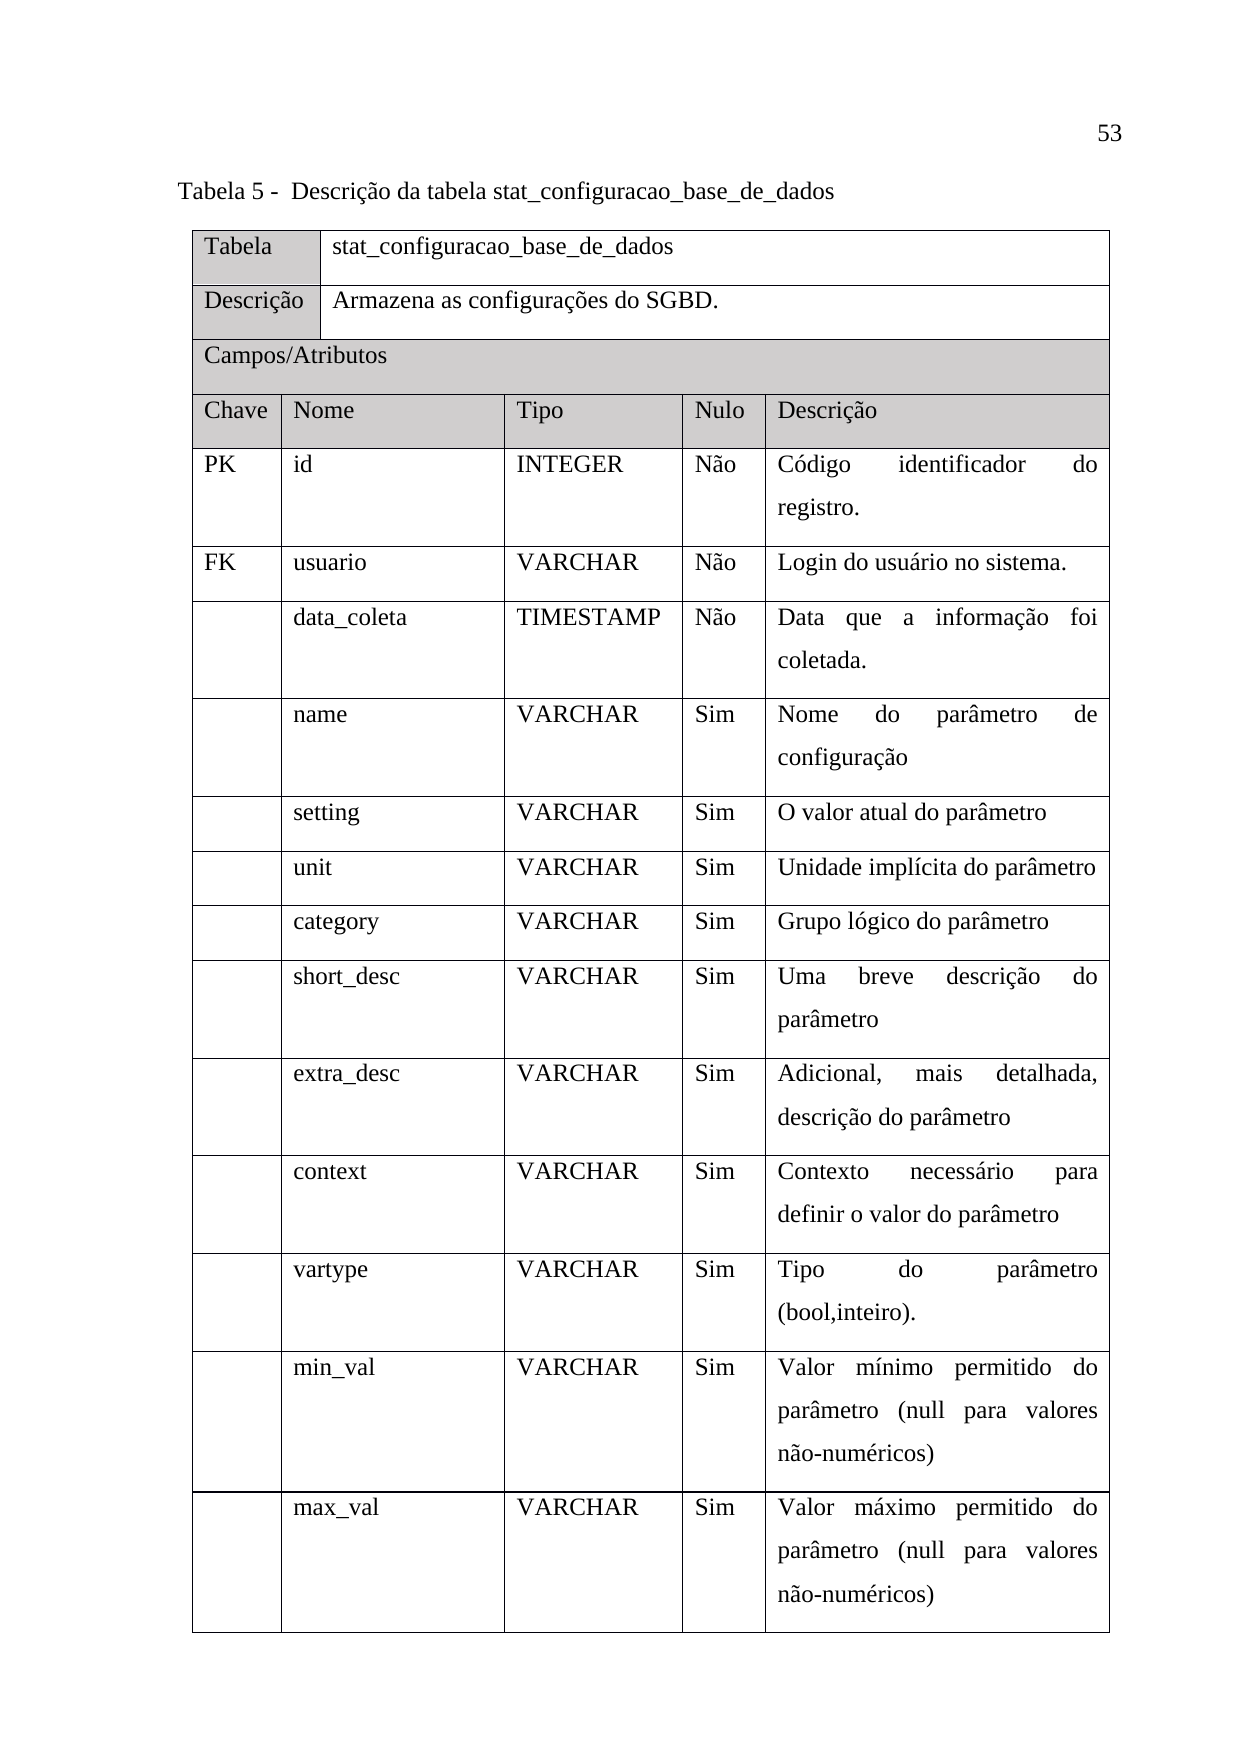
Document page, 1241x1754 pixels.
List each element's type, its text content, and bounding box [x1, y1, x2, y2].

table_cell VARCHAR [505, 547, 682, 601]
table_cell [193, 1254, 281, 1351]
table_cell category [282, 906, 504, 960]
table_cell Unidade implícita do parâmetro [766, 852, 1109, 905]
table_cell VARCHAR [505, 906, 682, 960]
table_cell Sim [683, 1493, 765, 1632]
table_cell [193, 1156, 281, 1253]
table_cell [193, 1493, 281, 1632]
table_cell [193, 852, 281, 905]
table_cell Login do usuário no sistema. [766, 547, 1109, 601]
table_cell INTEGER [505, 449, 682, 546]
table_cell Contexto necessário para definir o valor do parâmetro [766, 1156, 1109, 1253]
table_cell Não [683, 547, 765, 601]
table_cell O valor atual do parâmetro [766, 797, 1109, 851]
table_cell [193, 1059, 281, 1155]
table_cell Data que a informação foi coletada. [766, 602, 1109, 698]
table_cell VARCHAR [505, 1254, 682, 1351]
table_cell PK [193, 449, 281, 546]
table_cell [193, 797, 281, 851]
table_cell Nome do parâmetro de configuração [766, 699, 1109, 796]
table_cell Sim [683, 797, 765, 851]
table_cell Chave [193, 395, 281, 448]
table_cell [193, 961, 281, 1057]
table_cell name [282, 699, 504, 796]
table_cell id [282, 449, 504, 546]
table_cell Sim [683, 906, 765, 960]
table_header Tabela [193, 231, 320, 284]
table_cell FK [193, 547, 281, 601]
table_header stat_configuracao_base_de_dados [321, 231, 1109, 284]
table_cell setting [282, 797, 504, 851]
table_cell Uma breve descrição do parâmetro [766, 961, 1109, 1057]
table_cell Valor máximo permitido do parâmetro (null para valores não-numéricos) [766, 1493, 1109, 1632]
table_cell Tipo [505, 395, 682, 448]
table_cell Sim [683, 1254, 765, 1351]
table_cell [193, 906, 281, 960]
table_cell Nome [282, 395, 504, 448]
table_cell VARCHAR [505, 1059, 682, 1155]
table_cell min_val [282, 1352, 504, 1491]
table_cell VARCHAR [505, 1352, 682, 1491]
table_cell max_val [282, 1493, 504, 1632]
table_cell Descrição [766, 395, 1109, 448]
table_cell VARCHAR [505, 699, 682, 796]
table_cell Sim [683, 961, 765, 1057]
table_cell Armazena as configurações do SGBD. [321, 286, 1109, 339]
table_cell extra_desc [282, 1059, 504, 1155]
table_cell Descrição [193, 286, 320, 339]
table_cell Código identificador do registro. [766, 449, 1109, 546]
table_cell unit [282, 852, 504, 905]
table_cell context [282, 1156, 504, 1253]
table_cell data_coleta [282, 602, 504, 698]
table_cell Adicional, mais detalhada, descrição do parâmetro [766, 1059, 1109, 1155]
table_cell Valor mínimo permitido do parâmetro (null para valores não-numéricos) [766, 1352, 1109, 1491]
table_cell Campos/Atributos [193, 340, 1109, 394]
table_cell Sim [683, 1156, 765, 1253]
table_cell [193, 602, 281, 698]
table_cell short_desc [282, 961, 504, 1057]
table_cell Sim [683, 1059, 765, 1155]
table_cell Tipo do parâmetro (bool,inteiro). [766, 1254, 1109, 1351]
table_cell Grupo lógico do parâmetro [766, 906, 1109, 960]
table_cell [193, 699, 281, 796]
table_cell vartype [282, 1254, 504, 1351]
table_cell [193, 1352, 281, 1491]
table_cell VARCHAR [505, 1493, 682, 1632]
text Tabela 5 - Descrição da tabela stat_configuracao_base_de_dados [177, 176, 1122, 205]
table_cell Sim [683, 1352, 765, 1491]
table_cell Não [683, 602, 765, 698]
table_cell TIMESTAMP [505, 602, 682, 698]
table_cell VARCHAR [505, 1156, 682, 1253]
table_cell Sim [683, 699, 765, 796]
table_cell Sim [683, 852, 765, 905]
table_cell Não [683, 449, 765, 546]
table_cell Nulo [683, 395, 765, 448]
table_cell usuario [282, 547, 504, 601]
table_cell VARCHAR [505, 797, 682, 851]
table_cell VARCHAR [505, 961, 682, 1057]
table_cell VARCHAR [505, 852, 682, 905]
